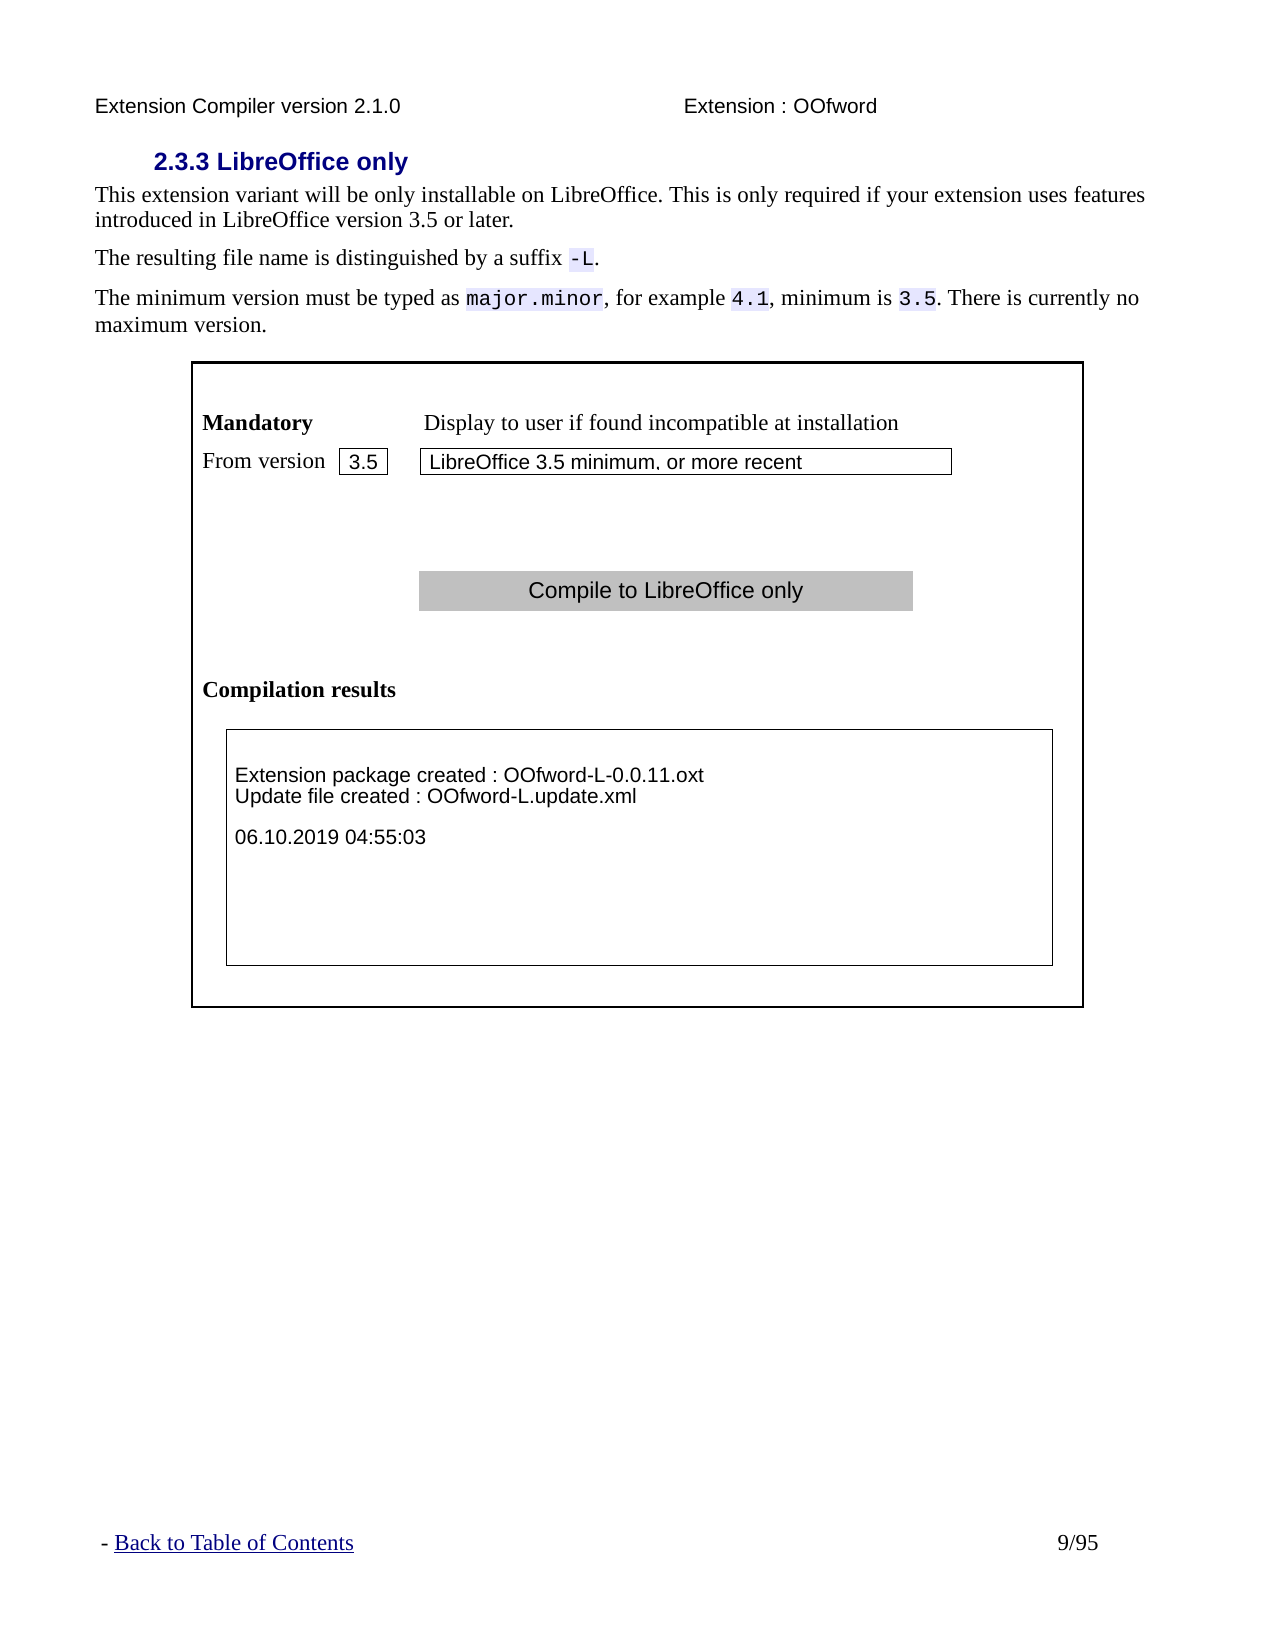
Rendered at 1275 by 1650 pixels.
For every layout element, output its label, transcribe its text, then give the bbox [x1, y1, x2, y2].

text [952, 448, 1073, 474]
text [388, 448, 420, 474]
text The resulting file name is distinguished by a suffix -L. [94, 245, 1181, 272]
text The minimum version must be typed as major.minor, for example 4.1, minimum is 3.5. There is currently no maximum version. [94, 284, 1181, 337]
text From version [202, 448, 339, 474]
text Mandatory Display to user if found incompatible at installation [202, 410, 1073, 436]
text This extension variant will be only installable on LibreOffice. This is only required if your extension uses features introduced in LibreOffice version 3.5 or later. [94, 181, 1181, 232]
text Compilation results [202, 676, 1073, 702]
subtitle LibreOffice only [153, 147, 1181, 176]
